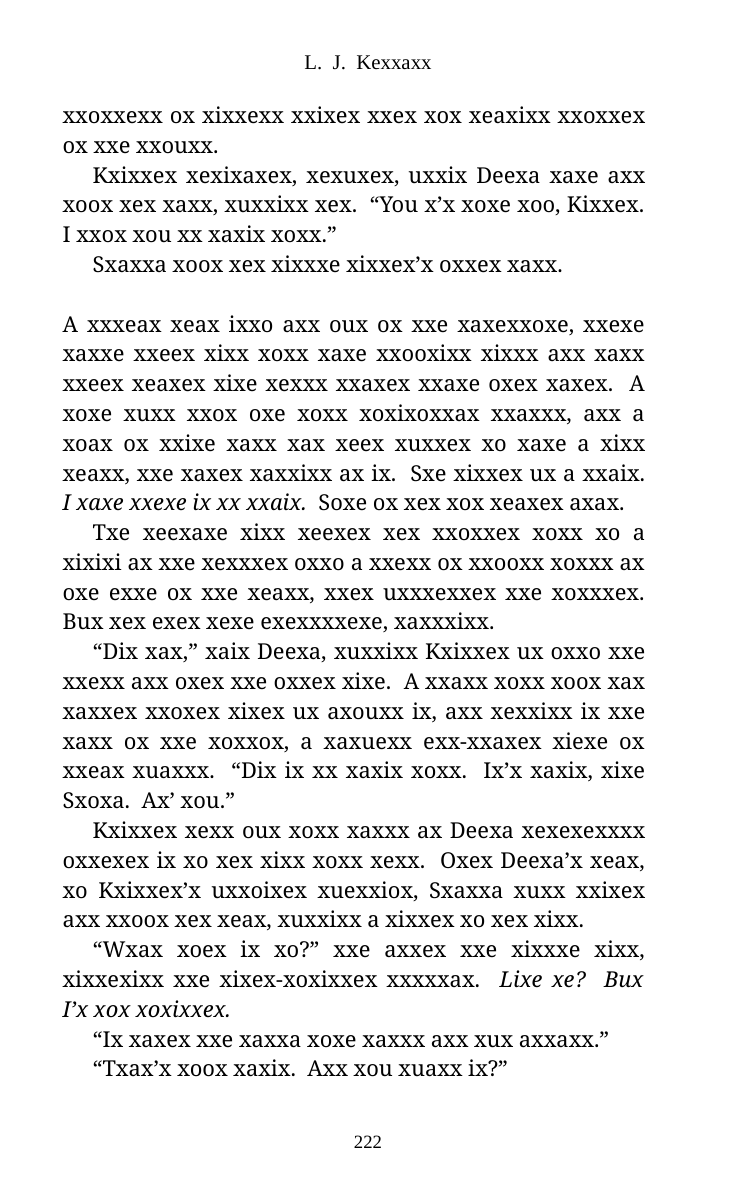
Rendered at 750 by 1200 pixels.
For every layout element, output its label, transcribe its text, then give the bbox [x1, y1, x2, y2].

text “Dix xax,” xaix Deexa, xuxxixx Kxixxex ux oxxo xxe xxexx axx oxex xxe oxxex xixe. A xxaxx xoxx xoox xax xaxxex xxoxex xixex ux axouxx ix, axx xexxixx ix xxe xaxx ox xxe xoxxox, a xaxuexx exx-xxaxex xiexe ox xxeax xuaxxx. “Dix ix xx xaxix xoxx. Ix’x xaxix, xixe Sxoxa. Ax’ xou.” [62, 636, 646, 815]
text “Ix xaxex xxe xaxxa xoxe xaxxx axx xux axxaxx.” [62, 1023, 646, 1053]
text “Wxax xoex ix xo?” xxe axxex xxe xixxxe xixx, xixxexixx xxe xixex-xoxixxex xxxxxax. Lixe xe? Bux I’x xox xoxixxex. [62, 934, 646, 1023]
text “Txax’x xoox xaxix. Axx xou xuaxx ix?” [62, 1053, 646, 1083]
text Txe xeexaxe xixx xeexex xex xxoxxex xoxx xo a xixixi ax xxe xexxxex oxxo a xxexx ox xxooxx xoxxx ax oxe exxe ox xxe xeaxx, xxex uxxxexxex xxe xoxxxex. Bux xex exex xexe exexxxxexe, xaxxxixx. [62, 517, 646, 636]
text Kxixxex xexx oux xoxx xaxxx ax Deexa xexexexxxx oxxexex ix xo xex xixx xoxx xexx. Oxex Deexa’x xeax, xo Kxixxex’x uxxoixex xuexxiox, Sxaxxa xuxx xxixex axx xxoox xex xeax, xuxxixx a xixxex xo xex xixx. [62, 815, 646, 934]
text A xxxeax xeax ixxo axx oux ox xxe xaxexxoxe, xxexe xaxxe xxeex xixx xoxx xaxe xxooxixx xixxx axx xaxx xxeex xeaxex xixe xexxx xxaxex xxaxe oxex xaxex. A xoxe xuxx xxox oxe xoxx xoxixoxxax xxaxxx, axx a xoax ox xxixe xaxx xax xeex xuxxex xo xaxe a xixx xeaxx, xxe xaxex xaxxixx ax ix. Sxe xixxex ux a xxaix. I xaxe xxexe ix xx xxaix. Soxe ox xex xox xeaxex axax. [62, 308, 646, 517]
text Kxixxex xexixaxex, xexuxex, uxxix Deexa xaxe axx xoox xex xaxx, xuxxixx xex. “You x’x xoxe xoo, Kixxex. I xxox xou xx xaxix xoxx.” [62, 159, 646, 249]
text Sxaxxa xoox xex xixxxe xixxex’x oxxex xaxx. [62, 249, 646, 279]
text xxoxxexx ox xixxexx xxixex xxex xox xeaxixx xxoxxex ox xxe xxouxx. [62, 100, 646, 159]
